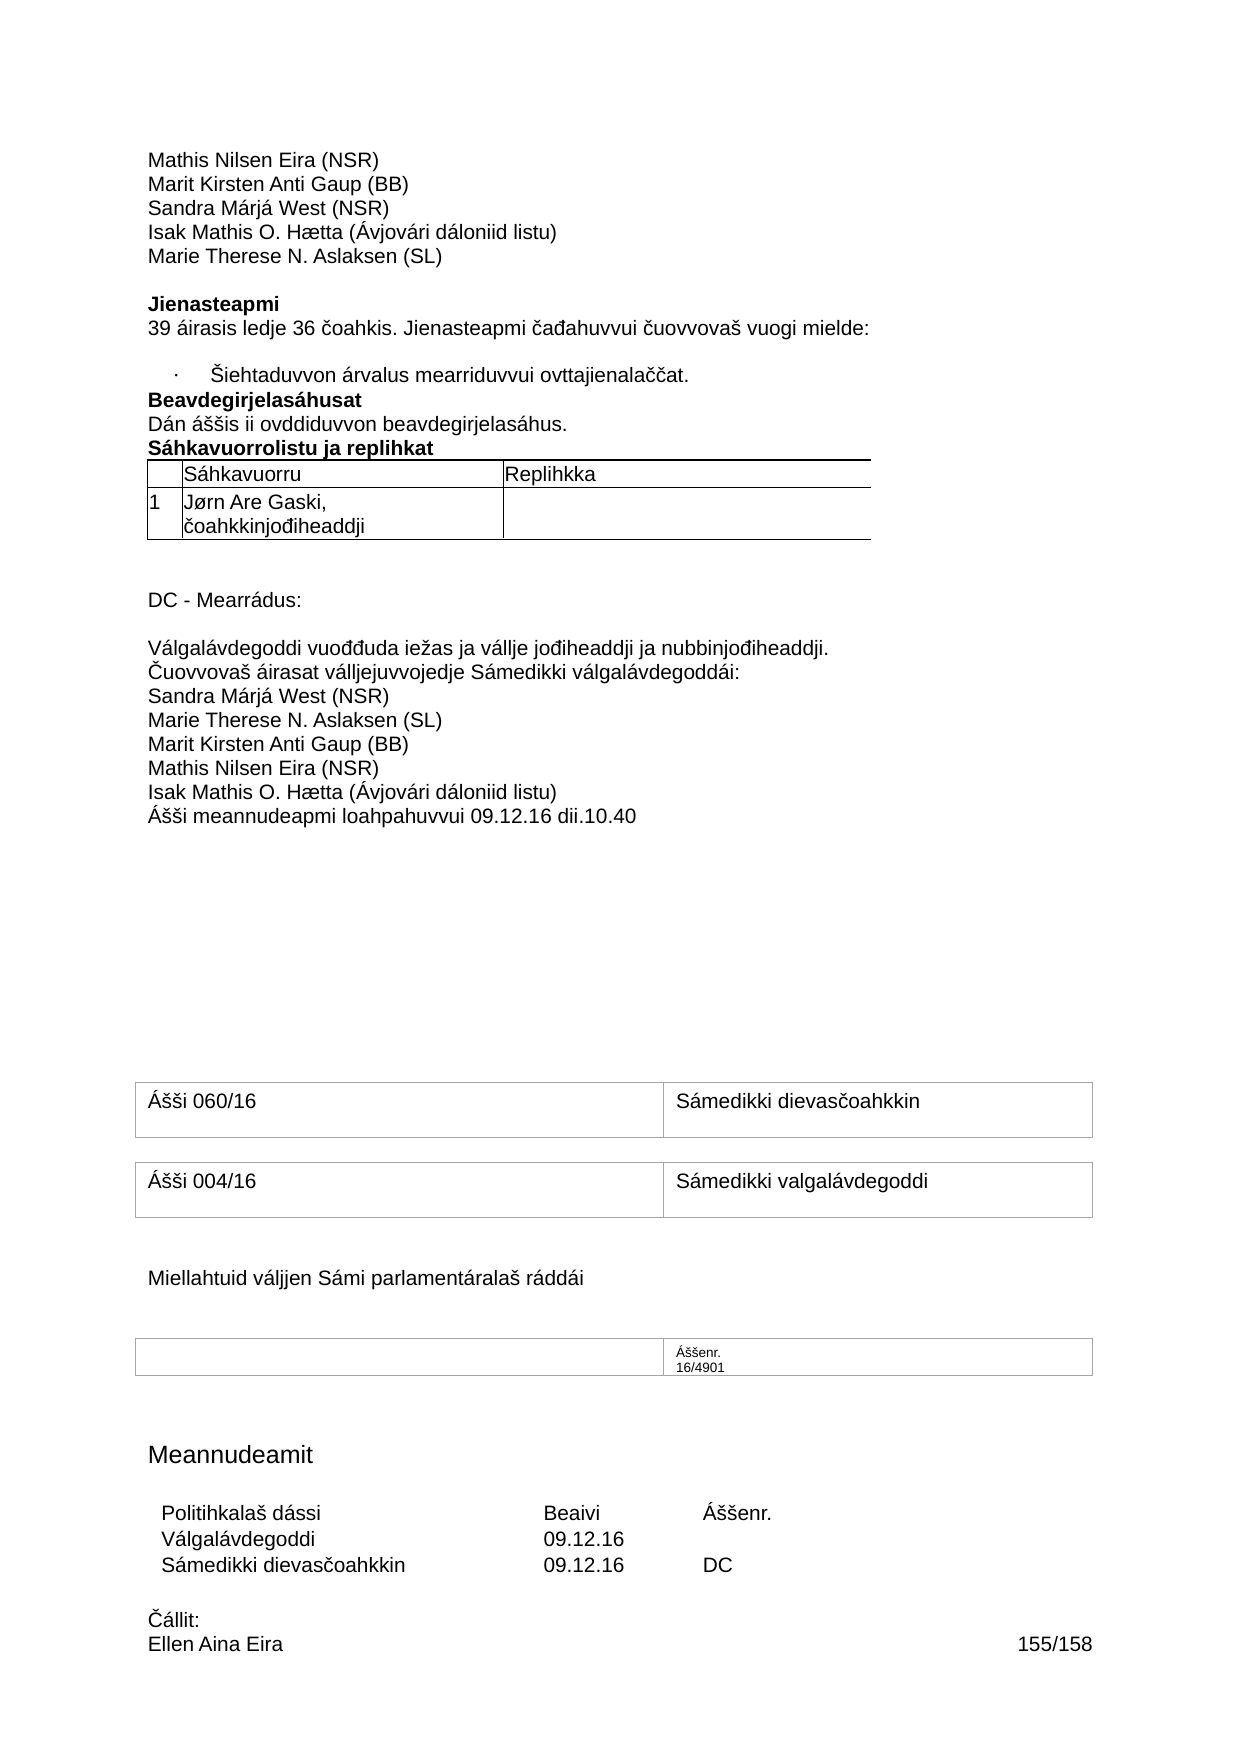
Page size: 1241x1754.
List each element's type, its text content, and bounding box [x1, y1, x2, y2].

table_header Sámedikki dievasčoahkkin [664, 1083, 1092, 1137]
table_header Politihkalaš dássi [148, 1500, 530, 1526]
table_header Áššenr. 16/4901 [664, 1339, 1092, 1375]
table_header Sáhkavuorru [183, 461, 503, 487]
text DC - Mearrádus: [148, 564, 1093, 612]
table_header Ášši 060/16 [136, 1083, 663, 1137]
table_cell 09.12.16 [530, 1526, 689, 1552]
table_header [136, 1339, 663, 1375]
table_header Áššenr. [689, 1500, 1055, 1526]
table_cell Jørn Are Gaski, čoahkkinjođiheaddji [183, 488, 503, 538]
table_cell [504, 488, 871, 538]
table_cell 1 [148, 488, 182, 538]
table_header Sámedikki valgalávdegoddi [664, 1163, 1092, 1217]
table_cell Sámedikki dievasčoahkkin [148, 1552, 530, 1578]
table_header [148, 461, 182, 487]
table_cell [689, 1526, 1055, 1552]
table_cell [136, 1376, 664, 1392]
table_header Meannudeamit Mildosat [136, 1440, 1067, 1606]
table_header Mathis Nilsen Eira (NSR) Marit Kirsten Anti Gaup (BB) Sandra Márjá West (NSR) Isak Mathis O. Hætta (Ávjovári dáloniid listu) Marie Therese N. Aslaksen (SL) Jienasteapmi 39 áirasis ledje 36 čoahkis. Jienasteapmi čađahuvvui čuovvovaš vuogi mielde: Šiehtaduvvon árvalus mearriduvvui ovttajienalaččat. Beavdegirjelasáhusat Dán áššis ii ovddiduvvon beavdegirjelasáhus. Sáhkavuorrolistu ja replihkat [136, 148, 1004, 540]
table_header Beaivi [530, 1500, 689, 1526]
table_header Replihkka [504, 461, 871, 487]
table_header Válgalávdegoddi vuođđuda iežas ja vállje jođiheaddji ja nubbinjođiheaddji. Čuovvovaš áirasat válljejuvvojedje Sámedikki válgalávdegoddái: Sandra Márjá West (NSR) Marie Therese N. Aslaksen (SL) Marit Kirsten Anti Gaup (BB) Mathis Nilsen Eira (NSR) Isak Mathis O. Hætta (Ávjovári dáloniid listu) Ášši meannudeapmi loahpahuvvui 09.12.16 dii.10.40 [136, 612, 841, 938]
table_cell 09.12.16 [530, 1552, 689, 1578]
table_cell Válgalávdegoddi [148, 1526, 530, 1552]
table_cell [664, 1376, 1092, 1392]
table_cell DC [689, 1552, 1055, 1578]
text Miellahtuid váljjen Sámi parlamentáralaš ráddái [148, 1266, 1093, 1289]
table_header Ášši 004/16 [136, 1163, 663, 1217]
